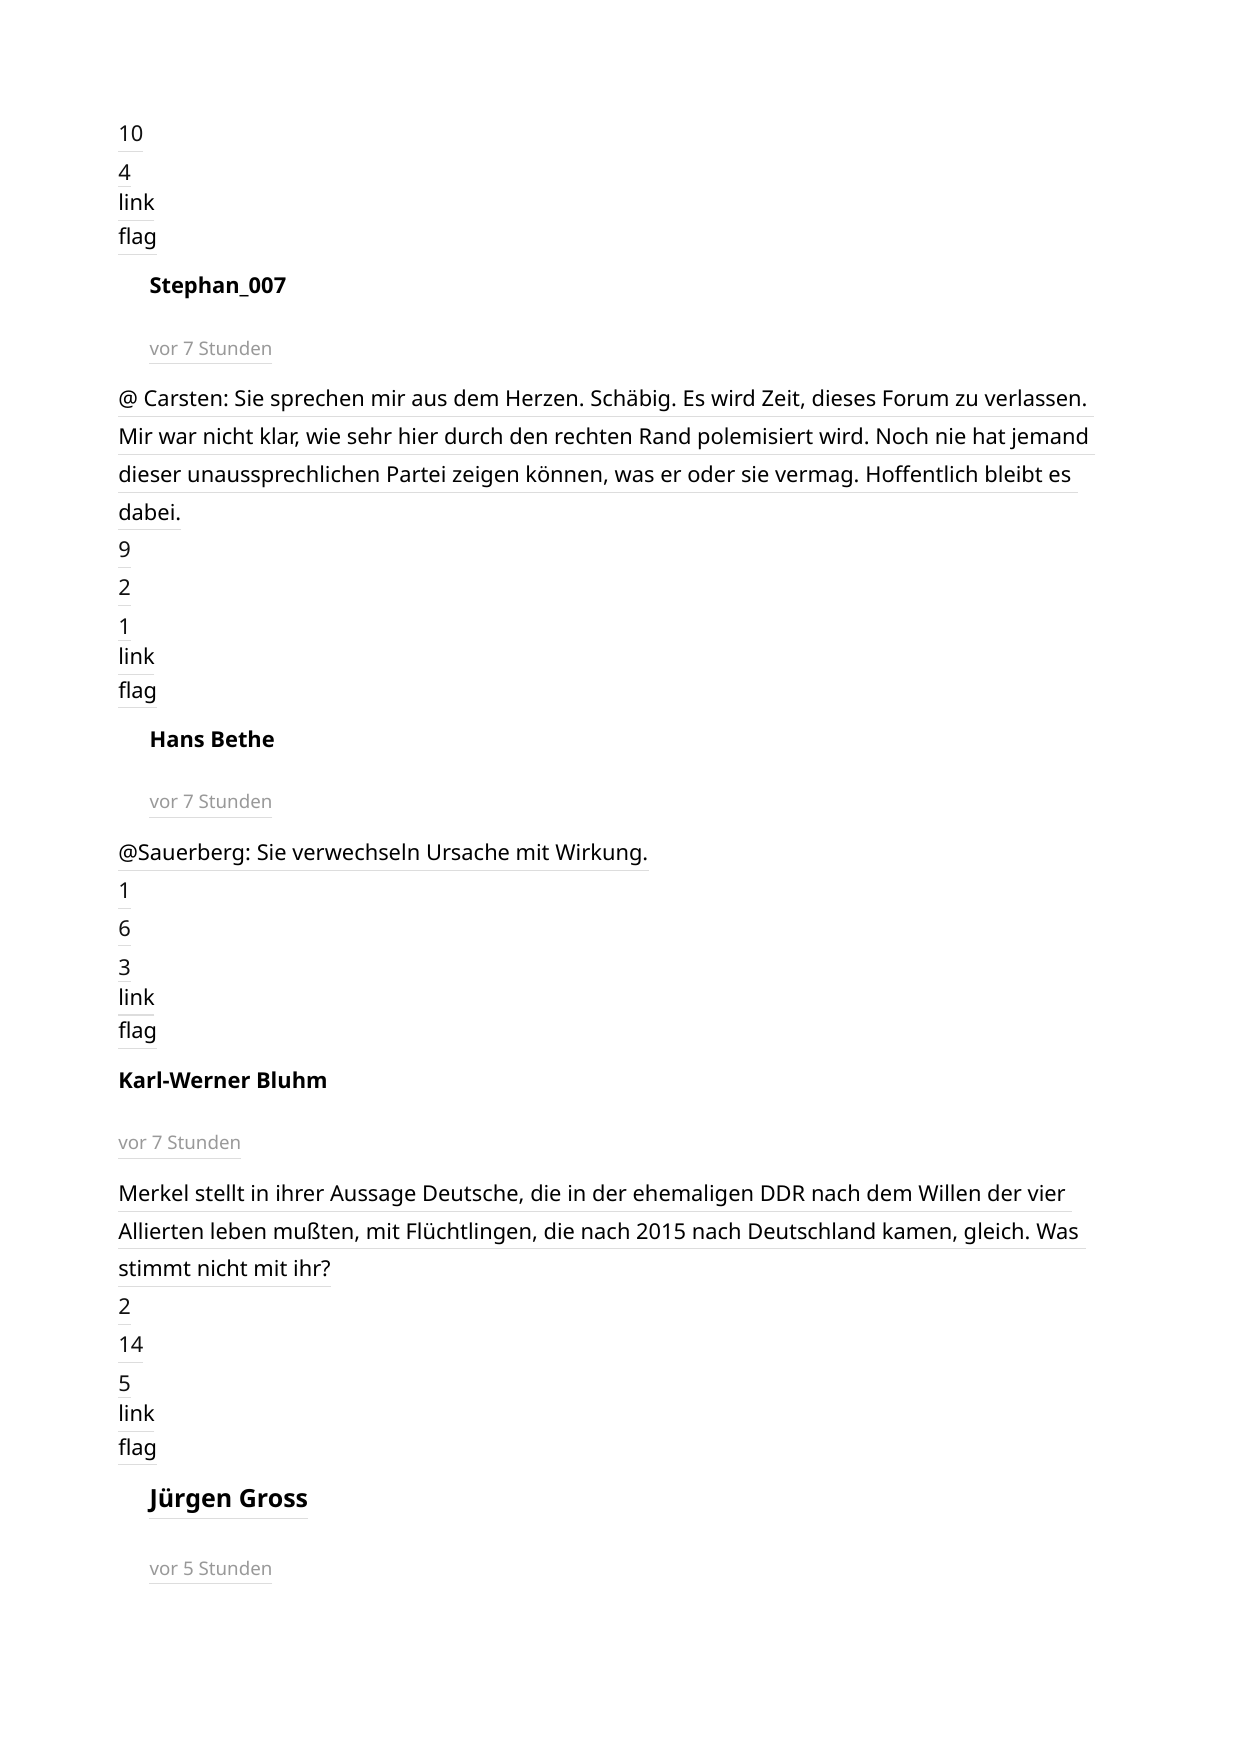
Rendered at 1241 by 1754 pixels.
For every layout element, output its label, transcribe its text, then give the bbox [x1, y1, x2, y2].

text link [118, 187, 1122, 221]
text vor 7 Stunden [149, 335, 1117, 364]
text 3 [118, 950, 1122, 982]
text Jürgen Gross [149, 1481, 1122, 1519]
text vor 7 Stunden [149, 789, 1117, 818]
text 4 [118, 156, 1122, 187]
text 10 [118, 118, 1122, 152]
text vor 7 Stunden [118, 1129, 1117, 1159]
text @ Carsten: Sie sprechen mir aus dem Herzen. Schäbig. Es wird Zeit, dieses Forum zu verlassen. Mir war nicht klar, wie sehr hier durch den rechten Rand polemisiert wird. Noch nie hat jemand dieser unaussprechlichen Partei zeigen können, was er oder sie vermag. Hoffentlich bleibt es dabei. [118, 383, 1122, 530]
text 9 [118, 534, 1122, 568]
text flag [118, 221, 1122, 255]
text link [118, 982, 1122, 1016]
text @Sauerberg: Sie verwechseln Ursache mit Wirkung. [118, 837, 1122, 871]
text link [118, 1398, 1122, 1432]
text 2 [118, 1291, 1122, 1325]
text 1 [118, 875, 1122, 909]
text 14 [118, 1329, 1122, 1363]
text Hans Bethe [149, 724, 1122, 754]
text Merkel stellt in ihrer Aussage Deutsche, die in der ehemaligen DDR nach dem Willen der vier Allierten leben mußten, mit Flüchtlingen, die nach 2015 nach Deutschland kamen, gleich. Was stimmt nicht mit ihr? [118, 1178, 1122, 1287]
text 2 [118, 572, 1122, 606]
text 5 [118, 1367, 1122, 1398]
text link [118, 641, 1122, 675]
text Stephan_007 [149, 270, 1122, 300]
text flag [118, 1432, 1122, 1465]
text flag [118, 675, 1122, 708]
text Karl-Werner Bluhm [118, 1065, 1122, 1095]
text 1 [118, 610, 1122, 641]
text flag [118, 1016, 1122, 1049]
text 6 [118, 913, 1122, 946]
text vor 5 Stunden [149, 1555, 1117, 1584]
